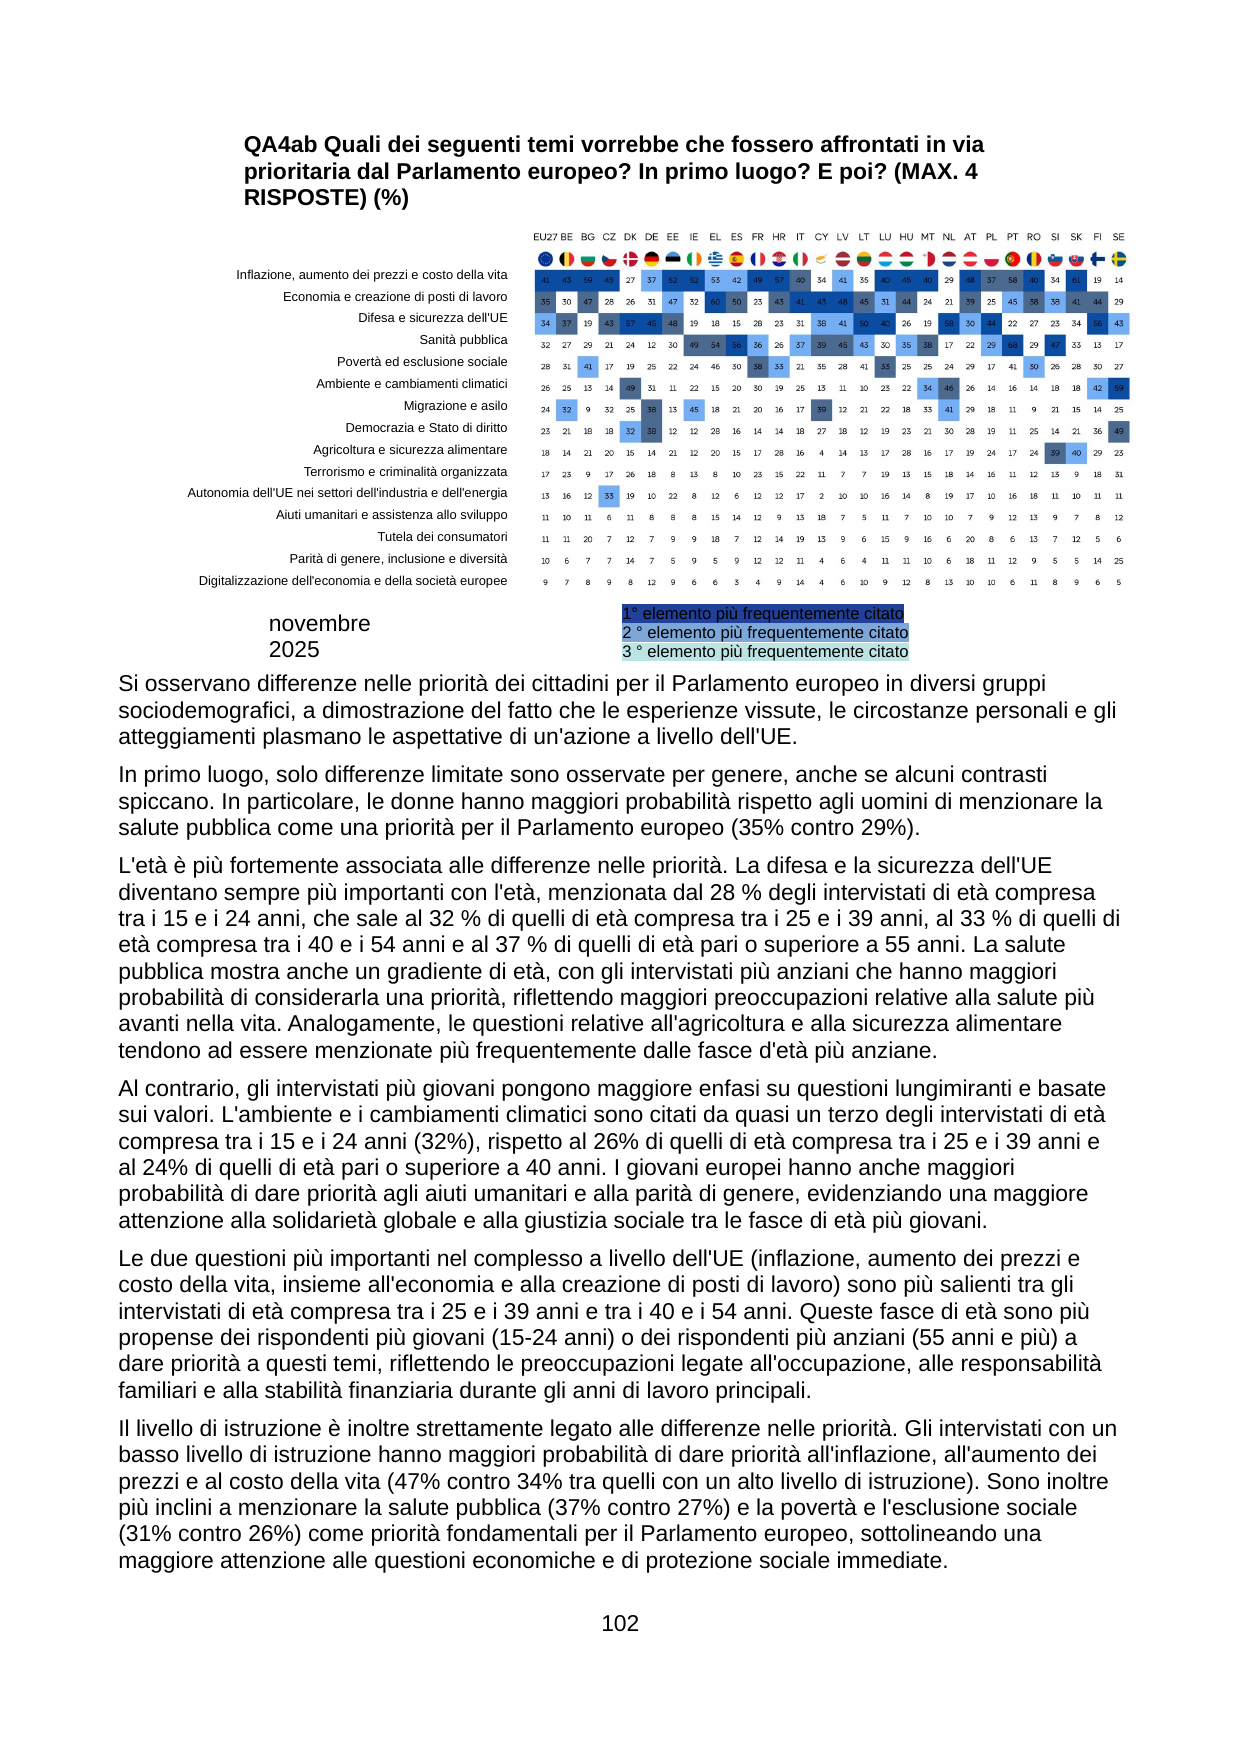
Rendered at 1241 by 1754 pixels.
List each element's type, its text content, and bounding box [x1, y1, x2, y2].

text Si osservano differenze nelle priorità dei cittadini per il Parlamento europeo in diversi gruppi sociodemografici, a dimostrazione del fatto che le esperienze vissute, le circostanze personali e gli atteggiamenti plasmano le aspettative di un'azione a livello dell'UE. [118, 124, 1122, 749]
text Al contrario, gli intervistati più giovani pongono maggiore enfasi su questioni lungimiranti e basate sui valori. L'ambiente e i cambiamenti climatici sono citati da quasi un terzo degli intervistati di età compresa tra i 15 e i 24 anni (32%), rispetto al 26% di quelli di età compresa tra i 25 e i 39 anni e al 24% di quelli di età pari o superiore a 40 anni. I giovani europei hanno anche maggiori probabilità di dare priorità agli aiuti umanitari e alla parità di genere, evidenziando una maggiore attenzione alla solidarietà globale e alla giustizia sociale tra le fasce di età più giovani. [118, 1075, 1122, 1233]
picture [527, 228, 1136, 596]
text L'età è più fortemente associata alle differenze nelle priorità. La difesa e la sicurezza dell'UE diventano sempre più importanti con l'età, menzionata dal 28 % degli intervistati di età compresa tra i 15 e i 24 anni, che sale al 32 % di quelli di età compresa tra i 25 e i 39 anni, al 33 % di quelli di età compresa tra i 40 e i 54 anni e al 37 % di quelli di età pari o superiore a 55 anni. La salute pubblica mostra anche un gradiente di età, con gli intervistati più anziani che hanno maggiori probabilità di considerarla una priorità, riflettendo maggiori preoccupazioni relative alla salute più avanti nella vita. Analogamente, le questioni relative all'agricoltura e alla sicurezza alimentare tendono ad essere menzionate più frequentemente dalle fasce d'età più anziane. [118, 852, 1122, 1063]
text In primo luogo, solo differenze limitate sono osservate per genere, anche se alcuni contrasti spiccano. In particolare, le donne hanno maggiori probabilità rispetto agli uomini di menzionare la salute pubblica come una priorità per il Parlamento europeo (35% contro 29%). [118, 761, 1122, 840]
text Le due questioni più importanti nel complesso a livello dell'UE (inflazione, aumento dei prezzi e costo della vita, insieme all'economia e alla creazione di posti di lavoro) sono più salienti tra gli intervistati di età compresa tra i 25 e i 39 anni e tra i 40 e i 54 anni. Queste fasce di età sono più propense dei rispondenti più giovani (15-24 anni) o dei rispondenti più anziani (55 anni e più) a dare priorità a questi temi, riflettendo le preoccupazioni legate all'occupazione, alle responsabilità familiari e alla stabilità finanziaria durante gli anni di lavoro principali. [118, 1245, 1122, 1403]
text Il livello di istruzione è inoltre strettamente legato alle differenze nelle priorità. Gli intervistati con un basso livello di istruzione hanno maggiori probabilità di dare priorità all'inflazione, all'aumento dei prezzi e al costo della vita (47% contro 34% tra quelli con un alto livello di istruzione). Sono inoltre più inclini a menzionare la salute pubblica (37% contro 27%) e la povertà e l'esclusione sociale (31% contro 26%) come priorità fondamentali per il Parlamento europeo, sottolineando una maggiore attenzione alle questioni economiche e di protezione sociale immediate. [118, 1415, 1122, 1573]
